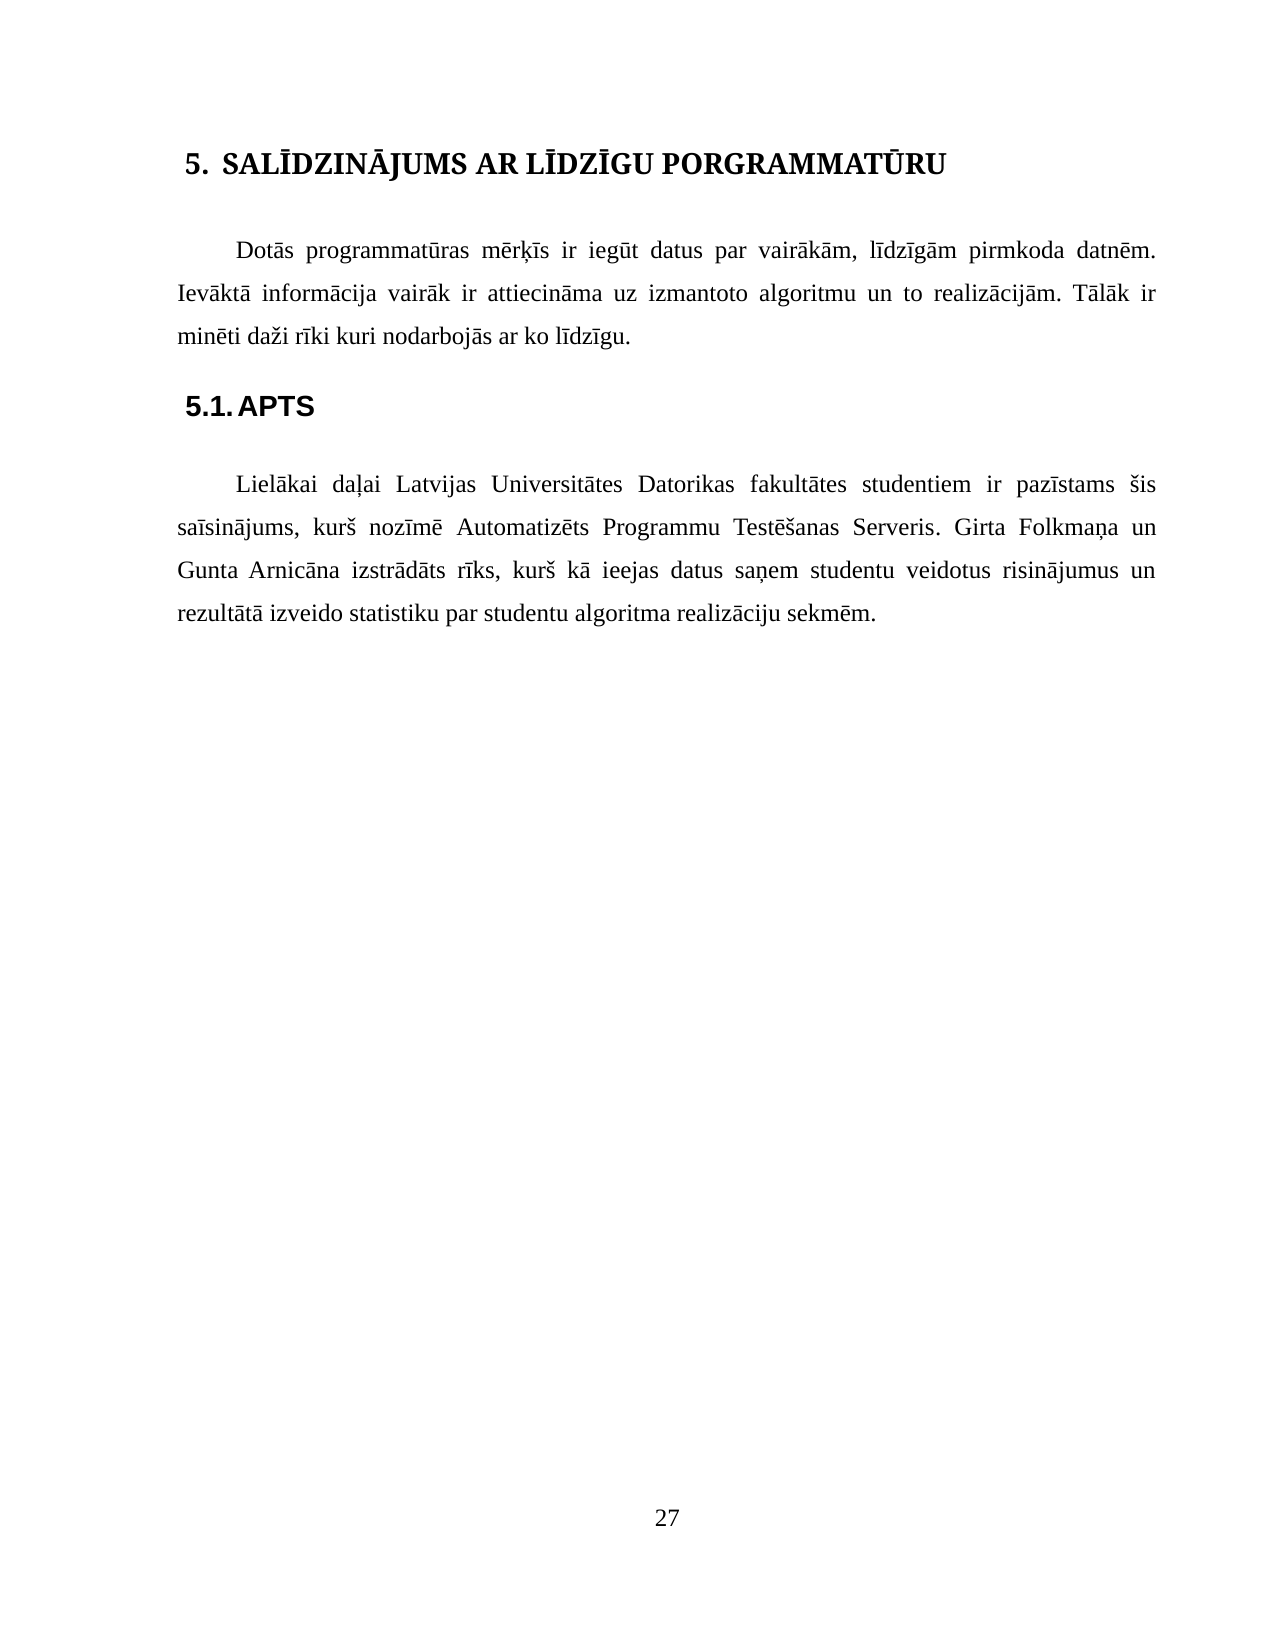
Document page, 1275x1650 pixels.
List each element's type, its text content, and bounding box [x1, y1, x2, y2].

text Lielākai daļai Latvijas Universitātes Datorikas fakultātes studentiem ir pazīstams šis saīsinājums, kurš nozīmē Automatizēts Programmu Testēšanas Serveris. Girta Folkmaņa un Gunta Arnicāna izstrādāts rīks, kurš kā ieejas datus saņem studentu veidotus risinājumus un rezultātā izveido statistiku par studentu algoritma realizāciju sekmēm. [177, 469, 1157, 627]
subtitle Salīdzinājums ar līdzīgu porgrammatūru [177, 143, 1157, 183]
subtitle APTS [177, 389, 1157, 423]
text Dotās programmatūras mērķīs ir iegūt datus par vairākām, līdzīgām pirmkoda datnēm. Ievāktā informācija vairāk ir attiecināma uz izmantoto algoritmu un to realizācijām. Tālāk ir minēti daži rīki kuri nodarbojās ar ko līdzīgu. [177, 235, 1157, 350]
